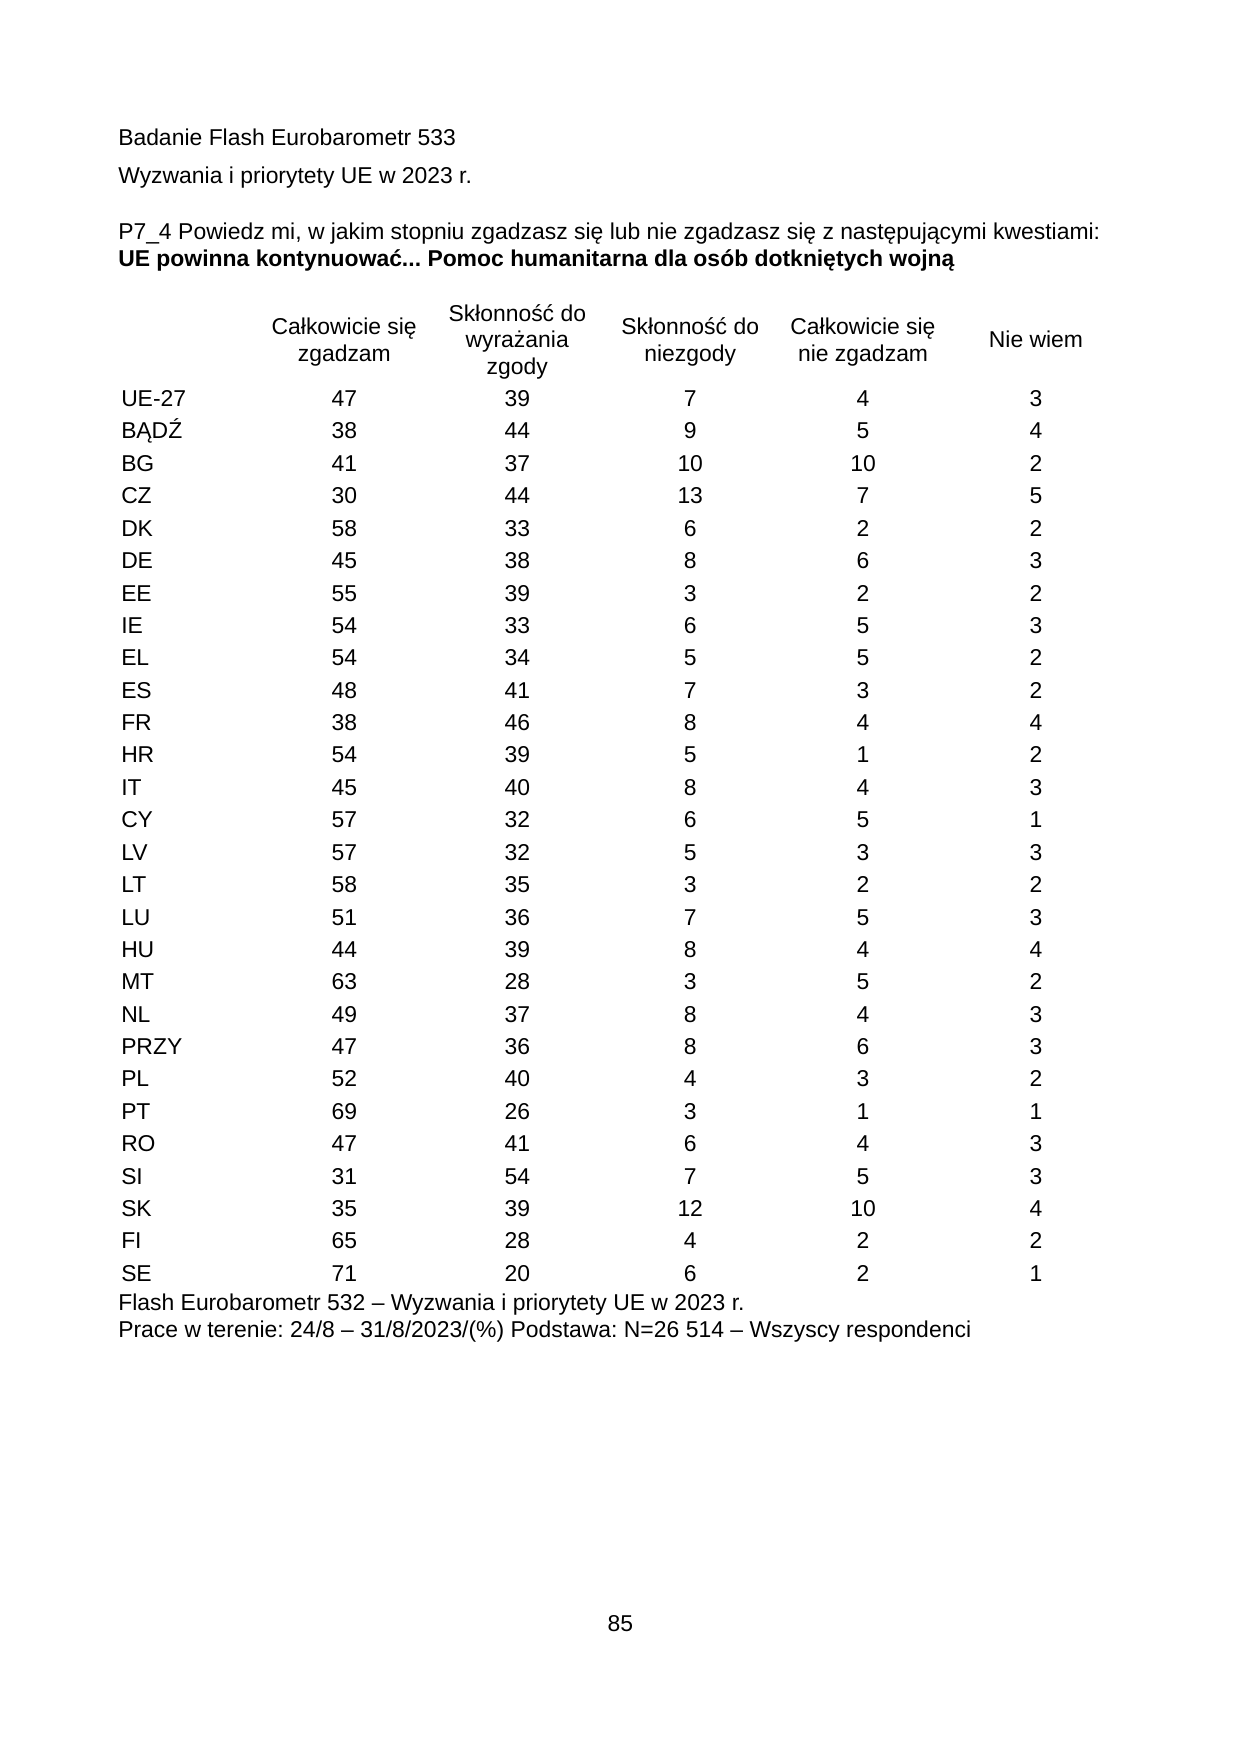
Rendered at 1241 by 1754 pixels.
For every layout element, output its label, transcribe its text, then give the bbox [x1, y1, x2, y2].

table_cell PL [118, 1063, 258, 1095]
text UE powinna kontynuować... Pomoc humanitarna dla osób dotkniętych wojną [118, 244, 1122, 271]
table_cell 2 [776, 1224, 949, 1257]
table_cell 6 [604, 512, 776, 544]
table_cell PT [118, 1095, 258, 1127]
table_cell 37 [431, 447, 603, 479]
table_cell 7 [604, 674, 776, 706]
table_cell BĄDŹ [118, 415, 258, 447]
table_cell 2 [949, 739, 1122, 771]
table_cell 57 [258, 803, 431, 836]
table_cell SK [118, 1192, 258, 1224]
table_cell BG [118, 447, 258, 479]
table_cell 3 [949, 771, 1122, 803]
table_cell 39 [431, 576, 603, 609]
table_cell 54 [258, 739, 431, 771]
table_cell 49 [258, 998, 431, 1030]
table_cell 3 [949, 1127, 1122, 1159]
table_cell 3 [776, 1063, 949, 1095]
table_cell 31 [258, 1160, 431, 1192]
table_cell 5 [776, 803, 949, 836]
table_cell 33 [431, 609, 603, 641]
table_cell IE [118, 609, 258, 641]
table_cell 3 [949, 900, 1122, 933]
table_cell 4 [776, 382, 949, 414]
table_cell 28 [431, 965, 603, 998]
table_cell 1 [949, 1095, 1122, 1127]
table_cell 2 [949, 1224, 1122, 1257]
table_cell 41 [431, 674, 603, 706]
table_cell 8 [604, 544, 776, 576]
table_cell 2 [949, 447, 1122, 479]
table_cell 32 [431, 836, 603, 868]
table_cell 4 [949, 1192, 1122, 1224]
table_cell DE [118, 544, 258, 576]
table_cell 36 [431, 900, 603, 933]
table_cell EE [118, 576, 258, 609]
table_cell 65 [258, 1224, 431, 1257]
table_cell 7 [604, 900, 776, 933]
table_cell 37 [431, 998, 603, 1030]
table_cell 39 [431, 739, 603, 771]
table_header Całkowicie się zgadzam [258, 297, 431, 382]
table_cell 2 [949, 512, 1122, 544]
table_header Całkowicie się nie zgadzam [776, 297, 949, 382]
table_cell LU [118, 900, 258, 933]
table_cell 45 [258, 771, 431, 803]
table_cell 38 [431, 544, 603, 576]
table_cell 41 [258, 447, 431, 479]
table_cell 5 [776, 900, 949, 933]
table_header Skłonność do wyrażania zgody [431, 297, 603, 382]
table_cell 71 [258, 1257, 431, 1289]
table_cell 54 [258, 609, 431, 641]
table_header Nie wiem [949, 297, 1122, 382]
table_cell 48 [258, 674, 431, 706]
table_cell 4 [604, 1224, 776, 1257]
table_cell 44 [431, 479, 603, 512]
table_cell 2 [949, 576, 1122, 609]
table_cell 69 [258, 1095, 431, 1127]
table_cell 4 [776, 706, 949, 738]
text P7_4 Powiedz mi, w jakim stopniu zgadzasz się lub nie zgadzasz się z następującymi kwestiami: [118, 218, 1122, 244]
table_cell 8 [604, 706, 776, 738]
table_cell UE-27 [118, 382, 258, 414]
table_cell 6 [604, 803, 776, 836]
table_cell 58 [258, 512, 431, 544]
table_cell 3 [949, 1030, 1122, 1062]
table_cell NL [118, 998, 258, 1030]
table_cell 26 [431, 1095, 603, 1127]
table_cell 57 [258, 836, 431, 868]
table_cell 35 [258, 1192, 431, 1224]
table_cell 54 [431, 1160, 603, 1192]
table_cell 3 [604, 576, 776, 609]
table_cell 47 [258, 1127, 431, 1159]
table_cell 5 [776, 1160, 949, 1192]
table_cell 3 [949, 998, 1122, 1030]
table_cell 55 [258, 576, 431, 609]
table_cell MT [118, 965, 258, 998]
table_cell 3 [776, 836, 949, 868]
table_cell 5 [776, 965, 949, 998]
table_cell 3 [949, 544, 1122, 576]
table_cell 2 [949, 641, 1122, 674]
table_cell 2 [949, 965, 1122, 998]
table_cell 5 [776, 415, 949, 447]
table_cell 4 [949, 415, 1122, 447]
table_cell 41 [431, 1127, 603, 1159]
table_cell 13 [604, 479, 776, 512]
table_cell 34 [431, 641, 603, 674]
table_cell HR [118, 739, 258, 771]
table_header [118, 297, 258, 382]
table_cell CZ [118, 479, 258, 512]
table_cell 6 [604, 1257, 776, 1289]
table_cell 3 [949, 836, 1122, 868]
table_cell 1 [949, 1257, 1122, 1289]
table_cell 10 [776, 447, 949, 479]
table_cell 2 [776, 512, 949, 544]
table_cell 8 [604, 771, 776, 803]
table_cell 3 [949, 382, 1122, 414]
table_cell RO [118, 1127, 258, 1159]
table_cell 1 [949, 803, 1122, 836]
table_cell 8 [604, 1030, 776, 1062]
table_cell 35 [431, 868, 603, 900]
table_cell 39 [431, 382, 603, 414]
table_cell 12 [604, 1192, 776, 1224]
table_cell 5 [776, 641, 949, 674]
table_cell 3 [949, 609, 1122, 641]
table_cell 1 [776, 739, 949, 771]
table_cell 33 [431, 512, 603, 544]
table_cell 6 [604, 609, 776, 641]
table_cell 10 [776, 1192, 949, 1224]
table_cell 38 [258, 415, 431, 447]
table_cell 5 [776, 609, 949, 641]
table_cell 3 [604, 1095, 776, 1127]
table_cell DK [118, 512, 258, 544]
table_cell 3 [604, 868, 776, 900]
table_cell 3 [776, 674, 949, 706]
table_cell 7 [776, 479, 949, 512]
table_cell 39 [431, 1192, 603, 1224]
table_cell 45 [258, 544, 431, 576]
table_cell 7 [604, 382, 776, 414]
table_cell 3 [604, 965, 776, 998]
table_cell LV [118, 836, 258, 868]
text Prace w terenie: 24/8 – 31/8/2023/(%) Podstawa: N=26 514 – Wszyscy respondenci [118, 1316, 1122, 1342]
table_cell FI [118, 1224, 258, 1257]
table_cell 52 [258, 1063, 431, 1095]
table_cell 36 [431, 1030, 603, 1062]
table_cell 4 [604, 1063, 776, 1095]
table_cell 20 [431, 1257, 603, 1289]
table_cell 4 [949, 933, 1122, 965]
table_cell 63 [258, 965, 431, 998]
table_cell FR [118, 706, 258, 738]
table_cell 1 [776, 1095, 949, 1127]
table_cell 54 [258, 641, 431, 674]
table_cell 5 [949, 479, 1122, 512]
table_cell 4 [776, 771, 949, 803]
table_header Skłonność do niezgody [604, 297, 776, 382]
table_cell 8 [604, 933, 776, 965]
table_cell SE [118, 1257, 258, 1289]
text Flash Eurobarometr 532 – Wyzwania i priorytety UE w 2023 r. [118, 1289, 1122, 1316]
table_cell 38 [258, 706, 431, 738]
table_cell 7 [604, 1160, 776, 1192]
table_cell 9 [604, 415, 776, 447]
table_cell 44 [258, 933, 431, 965]
table_cell 4 [776, 933, 949, 965]
table_cell 10 [604, 447, 776, 479]
table_cell 2 [949, 868, 1122, 900]
table_cell 40 [431, 771, 603, 803]
table_cell 47 [258, 1030, 431, 1062]
table_cell 32 [431, 803, 603, 836]
table_cell 5 [604, 739, 776, 771]
table_cell 2 [949, 1063, 1122, 1095]
table_cell EL [118, 641, 258, 674]
table_cell 51 [258, 900, 431, 933]
table_cell HU [118, 933, 258, 965]
table_cell 6 [776, 544, 949, 576]
table_cell 58 [258, 868, 431, 900]
table_cell 3 [949, 1160, 1122, 1192]
table_cell 30 [258, 479, 431, 512]
table_cell 6 [604, 1127, 776, 1159]
table_cell 46 [431, 706, 603, 738]
table_cell 4 [949, 706, 1122, 738]
table_cell 6 [776, 1030, 949, 1062]
table_cell 28 [431, 1224, 603, 1257]
table_cell 2 [949, 674, 1122, 706]
table_cell 4 [776, 1127, 949, 1159]
table_cell LT [118, 868, 258, 900]
table_cell ES [118, 674, 258, 706]
table_cell 8 [604, 998, 776, 1030]
table_cell PRZY [118, 1030, 258, 1062]
table_cell 2 [776, 576, 949, 609]
table_cell IT [118, 771, 258, 803]
table_cell 4 [776, 998, 949, 1030]
table_cell 47 [258, 382, 431, 414]
table_cell SI [118, 1160, 258, 1192]
table_cell 5 [604, 641, 776, 674]
table_cell 5 [604, 836, 776, 868]
table_cell CY [118, 803, 258, 836]
table_cell 2 [776, 868, 949, 900]
table_cell 39 [431, 933, 603, 965]
table_cell 40 [431, 1063, 603, 1095]
table_cell 2 [776, 1257, 949, 1289]
table_cell 44 [431, 415, 603, 447]
